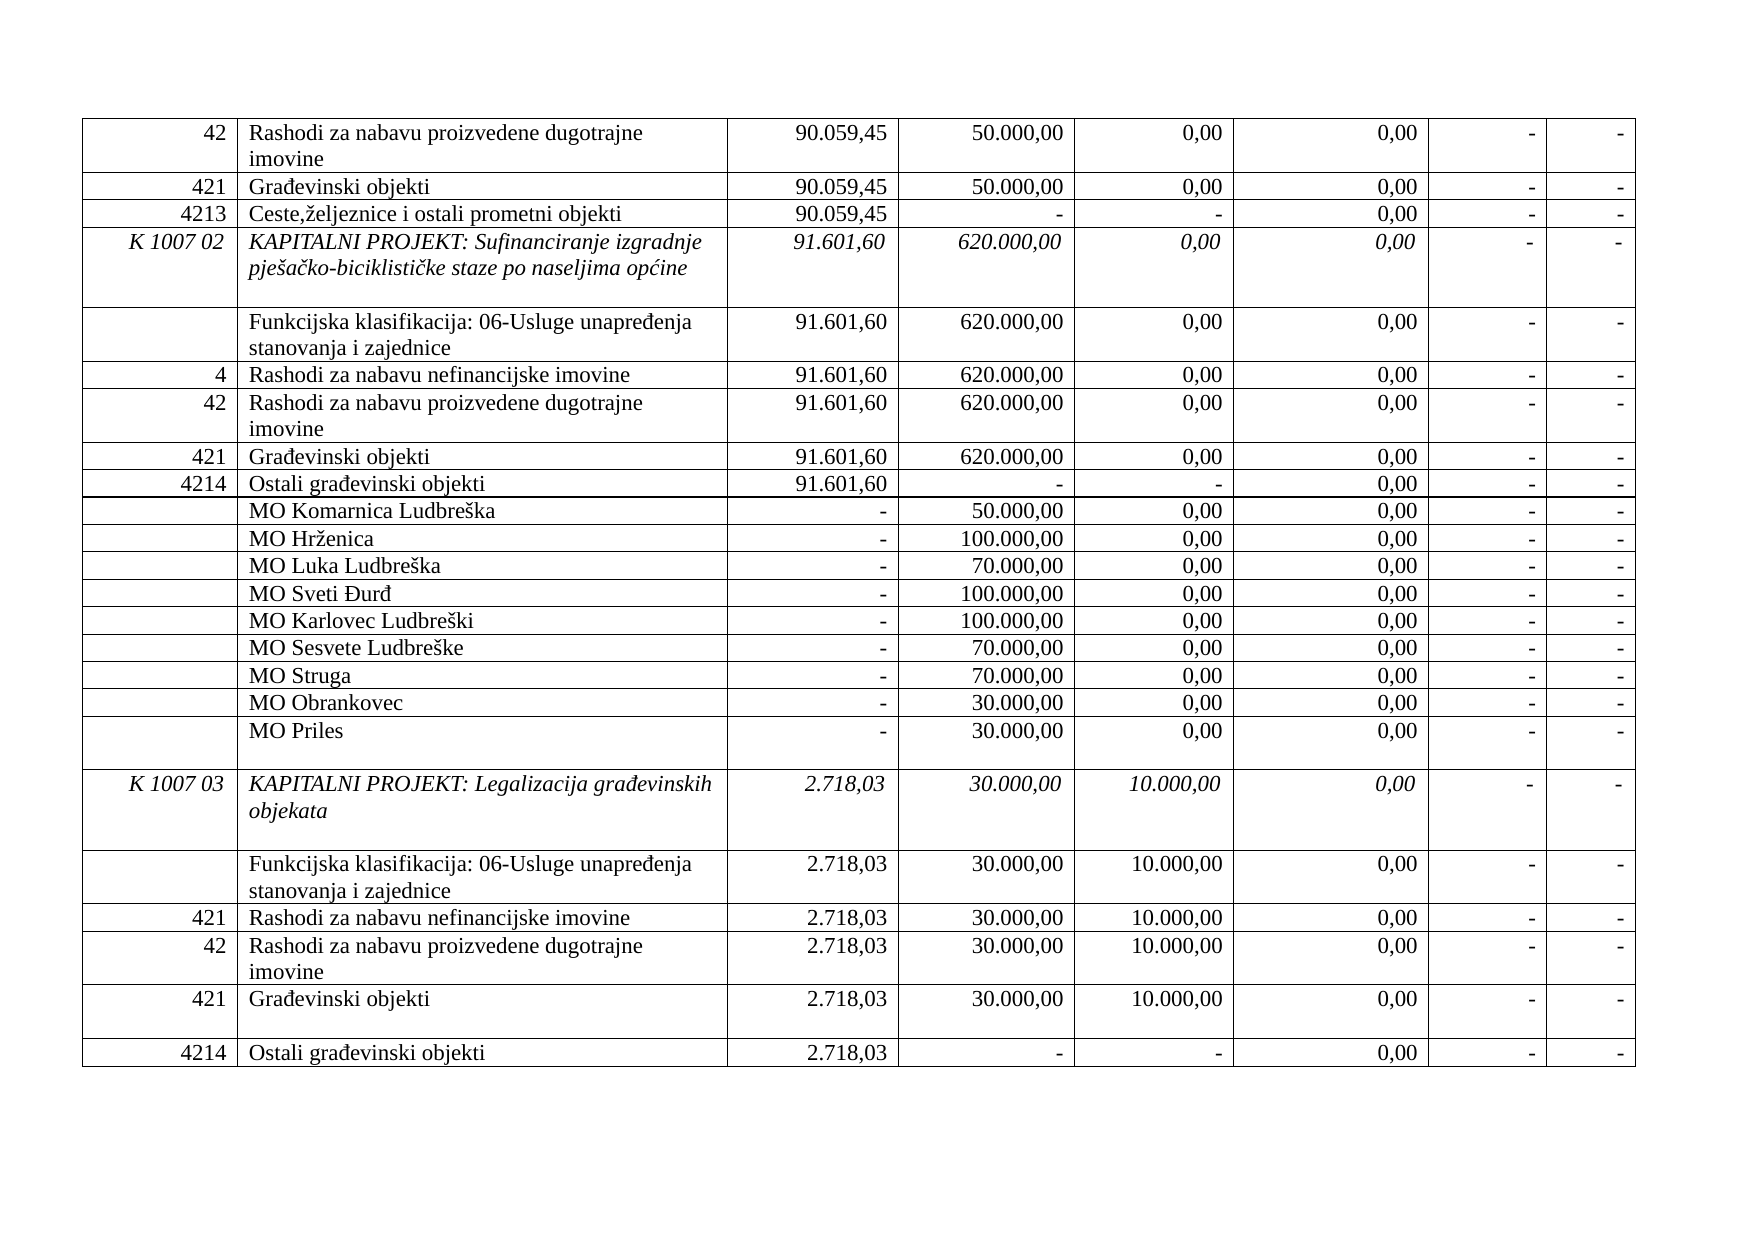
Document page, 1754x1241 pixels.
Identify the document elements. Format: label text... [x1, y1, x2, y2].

table_cell - [899, 200, 1074, 227]
table_cell [83, 851, 237, 903]
table_cell 0,00 [1234, 173, 1428, 199]
table_cell - [728, 580, 898, 606]
table_cell 90.059,45 [728, 119, 898, 172]
table_cell KAPITALNI PROJEKT: Sufinanciranje izgradnje pješačko-biciklističke staze po naseljima općine [238, 228, 727, 307]
table_cell 2.718,03 [728, 851, 898, 903]
table_cell 30.000,00 [899, 985, 1074, 1038]
table_cell 0,00 [1075, 173, 1233, 199]
table_cell 30.000,00 [899, 851, 1074, 903]
table_cell - [1547, 1039, 1635, 1066]
table_cell - [1547, 904, 1635, 931]
table_cell - [899, 1039, 1074, 1066]
table_cell Ceste,željeznice i ostali prometni objekti [238, 200, 727, 227]
table_cell - [1547, 228, 1635, 307]
table_cell - [1429, 308, 1546, 361]
table_cell 0,00 [1075, 119, 1233, 172]
table_cell 0,00 [1234, 770, 1428, 849]
table_cell 0,00 [1234, 498, 1428, 524]
table_cell - [1075, 1039, 1233, 1066]
table_cell 91.601,60 [728, 362, 898, 388]
table_cell [83, 635, 237, 661]
table_cell - [1429, 498, 1546, 524]
table_cell 10.000,00 [1075, 904, 1233, 931]
table_cell 0,00 [1075, 228, 1233, 307]
table_cell 100.000,00 [899, 580, 1074, 606]
table_cell 42 [83, 389, 237, 442]
table_cell [83, 662, 237, 688]
table_cell 0,00 [1075, 525, 1233, 551]
table_cell [83, 689, 237, 716]
table_cell - [1429, 607, 1546, 633]
table_cell 91.601,60 [728, 308, 898, 361]
table_cell 42 [83, 932, 237, 984]
table_cell - [1429, 443, 1546, 469]
table_cell Građevinski objekti [238, 173, 727, 199]
table_cell 2.718,03 [728, 932, 898, 984]
table_cell [83, 552, 237, 579]
table_cell MO Komarnica Ludbreška [238, 498, 727, 524]
table_cell 0,00 [1234, 470, 1428, 496]
table_cell 0,00 [1234, 552, 1428, 579]
table_cell - [1547, 580, 1635, 606]
table_cell 0,00 [1234, 1039, 1428, 1066]
table_cell 2.718,03 [728, 904, 898, 931]
table_cell 0,00 [1234, 607, 1428, 633]
table_cell 0,00 [1075, 662, 1233, 688]
table_cell - [1429, 904, 1546, 931]
table_cell - [728, 552, 898, 579]
table_cell MO Obrankovec [238, 689, 727, 716]
table_cell - [1547, 770, 1635, 849]
table_cell - [1429, 580, 1546, 606]
table_cell - [728, 689, 898, 716]
table_cell MO Priles [238, 717, 727, 769]
table_cell - [1547, 717, 1635, 769]
table_cell - [1547, 662, 1635, 688]
table_cell 0,00 [1234, 443, 1428, 469]
table_cell MO Luka Ludbreška [238, 552, 727, 579]
table_cell - [1429, 470, 1546, 496]
table_cell - [1547, 200, 1635, 227]
table_cell 70.000,00 [899, 662, 1074, 688]
table_cell Funkcijska klasifikacija: 06-Usluge unapređenja stanovanja i zajednice [238, 851, 727, 903]
table_cell 620.000,00 [899, 308, 1074, 361]
table_cell Rashodi za nabavu proizvedene dugotrajne imovine [238, 119, 727, 172]
table_cell [83, 607, 237, 633]
table_cell Rashodi za nabavu nefinancijske imovine [238, 362, 727, 388]
table_cell [83, 580, 237, 606]
table_cell 421 [83, 173, 237, 199]
table_cell 0,00 [1234, 851, 1428, 903]
table_cell - [1429, 362, 1546, 388]
table_cell 2.718,03 [728, 770, 898, 849]
table_cell - [728, 662, 898, 688]
table_cell 0,00 [1234, 228, 1428, 307]
table_cell - [1075, 200, 1233, 227]
table_cell 0,00 [1234, 119, 1428, 172]
table_cell 10.000,00 [1075, 985, 1233, 1038]
table_cell Rashodi za nabavu nefinancijske imovine [238, 904, 727, 931]
table_cell 4213 [83, 200, 237, 227]
table_cell 91.601,60 [728, 443, 898, 469]
table_cell - [1429, 932, 1546, 984]
table_cell 0,00 [1234, 904, 1428, 931]
table_cell 4214 [83, 470, 237, 496]
table_cell - [728, 717, 898, 769]
table_cell 50.000,00 [899, 119, 1074, 172]
table_cell 0,00 [1234, 932, 1428, 984]
table_cell Građevinski objekti [238, 985, 727, 1038]
table_cell 0,00 [1234, 389, 1428, 442]
table_cell 100.000,00 [899, 607, 1074, 633]
table_cell - [728, 635, 898, 661]
table_cell - [1429, 119, 1546, 172]
table_cell - [1547, 308, 1635, 361]
table_cell 0,00 [1234, 717, 1428, 769]
table_cell 30.000,00 [899, 689, 1074, 716]
table_cell 4 [83, 362, 237, 388]
table_cell 10.000,00 [1075, 770, 1233, 849]
table_cell 421 [83, 985, 237, 1038]
table_cell MO Sesvete Ludbreške [238, 635, 727, 661]
table_cell 0,00 [1234, 635, 1428, 661]
table_cell 30.000,00 [899, 770, 1074, 849]
table_cell [83, 525, 237, 551]
table_cell - [1429, 717, 1546, 769]
table_cell 2.718,03 [728, 1039, 898, 1066]
table_cell 70.000,00 [899, 552, 1074, 579]
table_cell 42 [83, 119, 237, 172]
table_cell 0,00 [1234, 580, 1428, 606]
table_cell Ostali građevinski objekti [238, 470, 727, 496]
table_cell Funkcijska klasifikacija: 06-Usluge unapređenja stanovanja i zajednice [238, 308, 727, 361]
table_cell 0,00 [1075, 607, 1233, 633]
table_cell 0,00 [1075, 689, 1233, 716]
table_cell 0,00 [1075, 552, 1233, 579]
table_cell - [1429, 851, 1546, 903]
table_cell - [899, 470, 1074, 496]
table_cell - [1547, 985, 1635, 1038]
table_cell 50.000,00 [899, 498, 1074, 524]
table_cell - [1429, 173, 1546, 199]
table_cell - [1547, 932, 1635, 984]
table_cell 0,00 [1234, 689, 1428, 716]
table_cell - [728, 498, 898, 524]
table_cell - [1547, 470, 1635, 496]
table_cell - [1429, 200, 1546, 227]
table_cell - [728, 525, 898, 551]
table_cell - [1429, 525, 1546, 551]
table_cell - [1547, 607, 1635, 633]
table_cell 50.000,00 [899, 173, 1074, 199]
table_cell 4214 [83, 1039, 237, 1066]
table_cell - [1429, 228, 1546, 307]
table_cell 0,00 [1075, 362, 1233, 388]
table_cell MO Karlovec Ludbreški [238, 607, 727, 633]
table_cell 421 [83, 443, 237, 469]
table_cell 0,00 [1075, 308, 1233, 361]
table_cell 0,00 [1234, 362, 1428, 388]
table_cell - [1547, 389, 1635, 442]
table_cell Ostali građevinski objekti [238, 1039, 727, 1066]
table_cell MO Hrženica [238, 525, 727, 551]
table_cell 91.601,60 [728, 470, 898, 496]
table_cell - [1547, 851, 1635, 903]
table_cell 2.718,03 [728, 985, 898, 1038]
table_cell 0,00 [1234, 662, 1428, 688]
table_cell 0,00 [1075, 580, 1233, 606]
table_cell 10.000,00 [1075, 932, 1233, 984]
table_cell MO Sveti Đurđ [238, 580, 727, 606]
table_cell [83, 717, 237, 769]
table_cell K 1007 03 [83, 770, 237, 849]
table_cell 620.000,00 [899, 228, 1074, 307]
table_cell 90.059,45 [728, 173, 898, 199]
table_cell 0,00 [1075, 717, 1233, 769]
table_cell - [1429, 770, 1546, 849]
table_cell - [1429, 689, 1546, 716]
table_cell - [1547, 498, 1635, 524]
table_cell - [1547, 173, 1635, 199]
table_cell 0,00 [1234, 525, 1428, 551]
table_cell [83, 308, 237, 361]
table_cell 30.000,00 [899, 904, 1074, 931]
table_cell Rashodi za nabavu proizvedene dugotrajne imovine [238, 932, 727, 984]
table_cell 90.059,45 [728, 200, 898, 227]
table_cell 0,00 [1234, 985, 1428, 1038]
table_cell - [1547, 362, 1635, 388]
table_cell 620.000,00 [899, 389, 1074, 442]
table_cell 100.000,00 [899, 525, 1074, 551]
table_cell MO Struga [238, 662, 727, 688]
table_cell - [1547, 443, 1635, 469]
table_cell 620.000,00 [899, 362, 1074, 388]
table_cell - [1075, 470, 1233, 496]
table_cell 0,00 [1075, 635, 1233, 661]
table_cell 0,00 [1234, 200, 1428, 227]
table_cell - [1429, 985, 1546, 1038]
table_cell Rashodi za nabavu proizvedene dugotrajne imovine [238, 389, 727, 442]
table_cell 70.000,00 [899, 635, 1074, 661]
table_cell K 1007 02 [83, 228, 237, 307]
table_cell - [1547, 119, 1635, 172]
table_cell 0,00 [1075, 389, 1233, 442]
table_cell 421 [83, 904, 237, 931]
table_cell 91.601,60 [728, 389, 898, 442]
table_cell 0,00 [1075, 498, 1233, 524]
table_cell Građevinski objekti [238, 443, 727, 469]
table_cell - [1429, 1039, 1546, 1066]
table_cell 10.000,00 [1075, 851, 1233, 903]
table_cell - [1547, 525, 1635, 551]
table_cell 620.000,00 [899, 443, 1074, 469]
table_cell 30.000,00 [899, 932, 1074, 984]
table_cell 0,00 [1234, 308, 1428, 361]
table_cell - [1429, 389, 1546, 442]
table_cell - [1547, 552, 1635, 579]
table_cell - [1547, 635, 1635, 661]
table_cell - [1429, 552, 1546, 579]
table_cell 91.601,60 [728, 228, 898, 307]
table_cell KAPITALNI PROJEKT: Legalizacija građevinskih objekata [238, 770, 727, 849]
table_cell 30.000,00 [899, 717, 1074, 769]
table_cell - [728, 607, 898, 633]
table_cell 0,00 [1075, 443, 1233, 469]
table_cell - [1429, 635, 1546, 661]
table_cell - [1429, 662, 1546, 688]
table_cell - [1547, 689, 1635, 716]
table_cell [83, 498, 237, 524]
